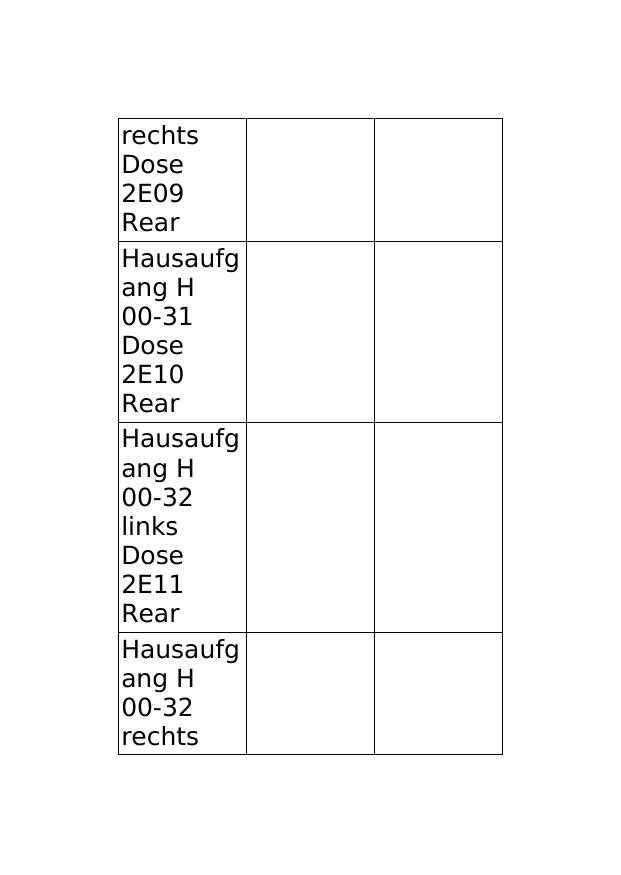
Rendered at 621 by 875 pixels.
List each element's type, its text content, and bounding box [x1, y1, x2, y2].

table_cell Hausaufgang H 00-32 links Dose 2E11 Rear [119, 423, 246, 632]
table_cell [247, 242, 374, 422]
table_cell [247, 423, 374, 632]
table_cell [375, 242, 502, 422]
table_cell [247, 119, 374, 241]
table_cell [375, 119, 502, 241]
table_cell [247, 633, 374, 754]
table_cell Hausaufgang H 00-31 Dose 2E10 Rear [119, 242, 246, 422]
table_cell Hausaufgang H 00-32 rechts [119, 633, 246, 754]
table_cell rechts Dose 2E09 Rear [119, 119, 246, 241]
table_cell [375, 423, 502, 632]
table_cell [375, 633, 502, 754]
